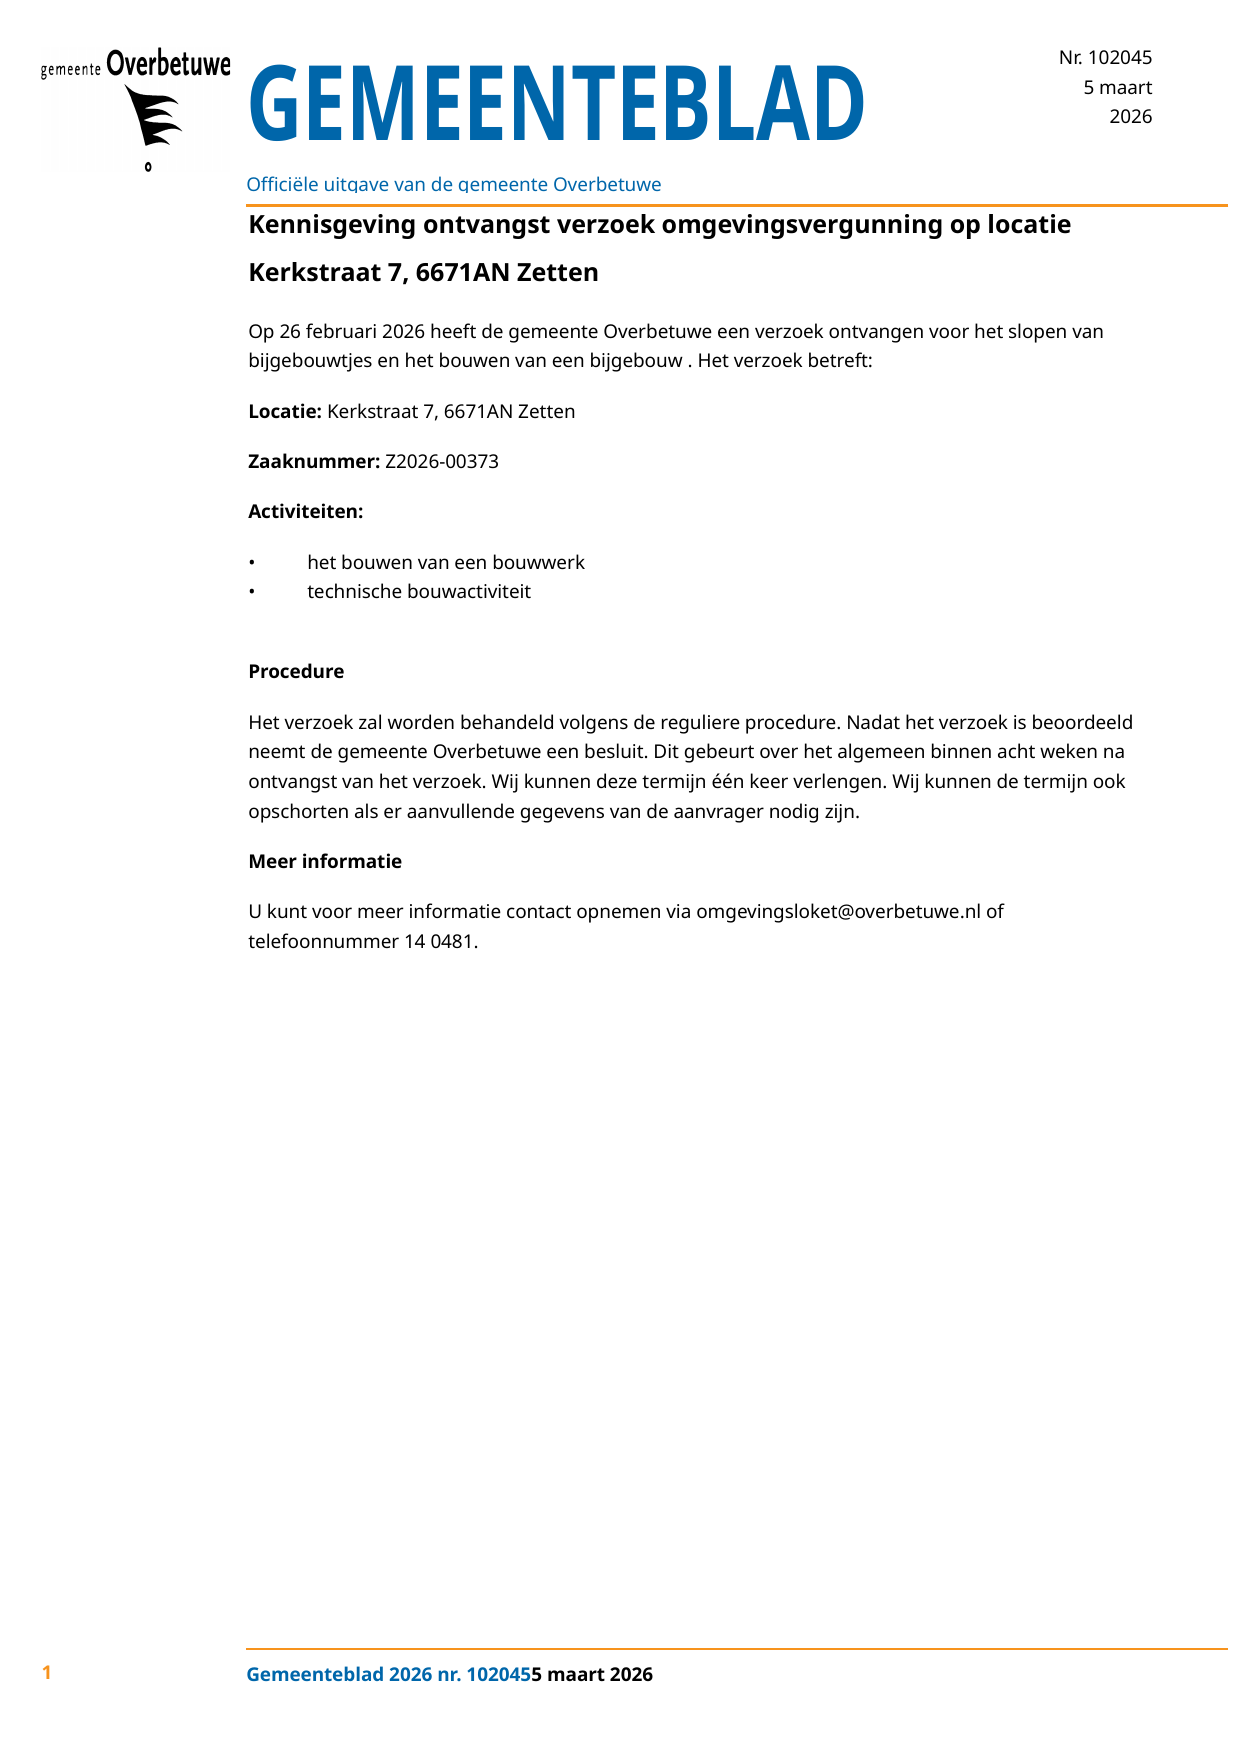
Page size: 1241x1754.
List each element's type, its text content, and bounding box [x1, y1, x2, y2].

text Het verzoek zal worden behandeld volgens de reguliere procedure. Nadat het verzoek is beoordeeld neemt de gemeente Overbetuwe een besluit. Dit gebeurt over het algemeen binnen acht weken na ontvangst van het verzoek. Wij kunnen deze termijn één keer verlengen. Wij kunnen de termijn ook opschorten als er aanvullende gegevens van de aanvrager nodig zijn. [248, 709, 1152, 824]
text Procedure [248, 659, 1152, 684]
text Activiteiten: [248, 499, 1152, 524]
text Kennisgeving ontvangst verzoek omgevingsvergunning op locatie Kerkstraat 7, 6671AN Zetten [248, 207, 1152, 288]
text U kunt voor meer informatie contact opnemen via omgevingsloket@overbetuwe.nl of telefoonnummer 14 0481. [248, 899, 1152, 954]
picture [41, 47, 231, 172]
text Locatie: Kerkstraat 7, 6671AN Zetten [248, 398, 1152, 424]
text Meer informatie [248, 848, 1152, 874]
text Op 26 februari 2026 heeft de gemeente Overbetuwe een verzoek ontvangen voor het slopen van bijgebouwtjes en het bouwen van een bijgebouw . Het verzoek betreft: [248, 318, 1152, 373]
list het bouwen van een bouwwerk [248, 549, 1152, 575]
text Zaaknummer: Z2026-00373 [248, 448, 1152, 474]
list technische bouwactiviteit [248, 579, 1152, 604]
